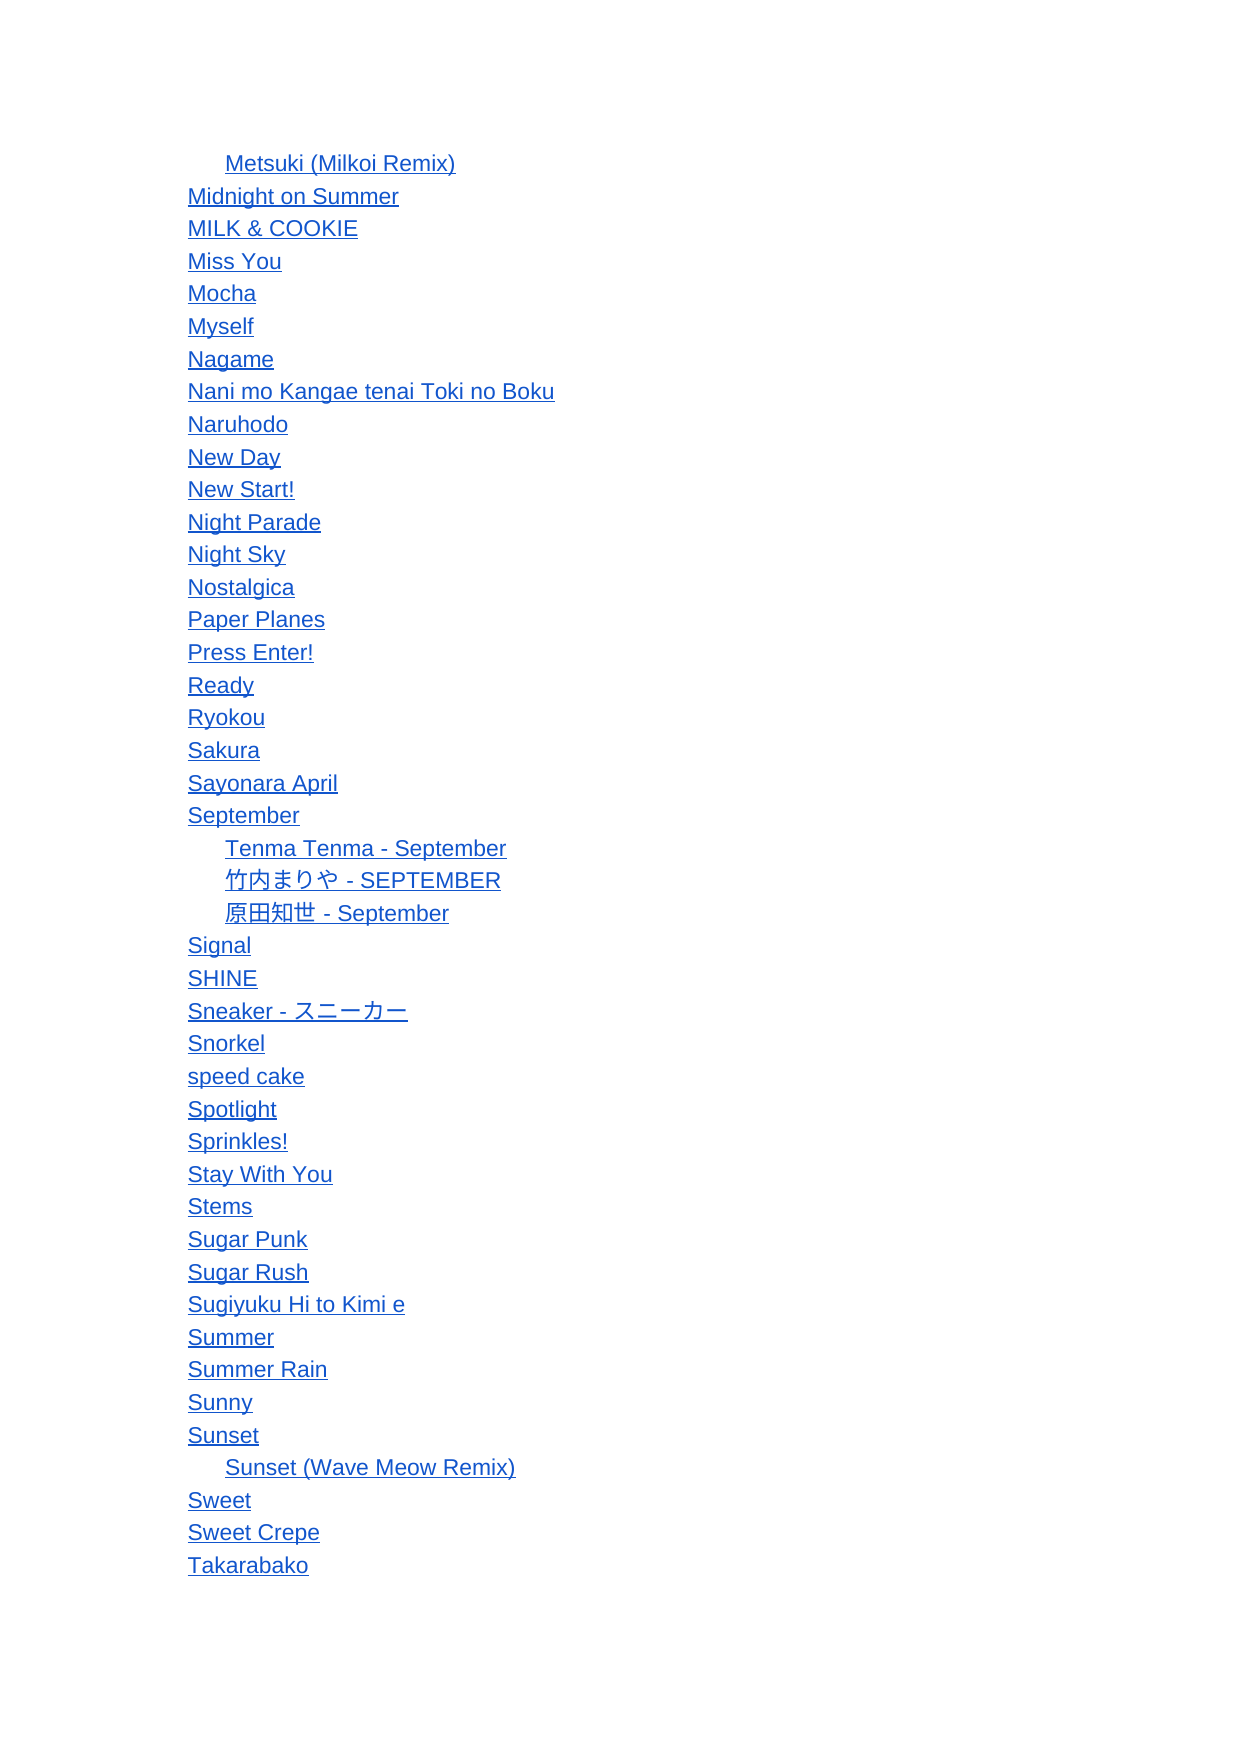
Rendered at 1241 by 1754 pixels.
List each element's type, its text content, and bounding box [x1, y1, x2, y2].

text Ready [187, 672, 1090, 698]
text September [187, 802, 1090, 828]
text Sweet [187, 1487, 1090, 1513]
text Sayonara April [187, 769, 1090, 796]
text Sprinkles! [187, 1128, 1090, 1154]
text Sugar Rush [187, 1258, 1090, 1285]
text Metsuki (Milkoi Remix) [225, 150, 1090, 176]
text Tenma Tenma - September [225, 835, 1090, 861]
text SHINE [187, 965, 1090, 991]
text Ryokou [187, 704, 1090, 731]
text Nagame [187, 346, 1090, 372]
text Sugar Punk [187, 1226, 1090, 1252]
text speed cake [187, 1063, 1090, 1089]
text Paper Planes [187, 606, 1090, 633]
text Sunny [187, 1389, 1090, 1415]
text Sunset [187, 1422, 1090, 1448]
text Snorkel [187, 1030, 1090, 1057]
text Sunset (Wave Meow Remix) [225, 1454, 1090, 1481]
text Signal [187, 932, 1090, 959]
text New Day [187, 443, 1090, 470]
text Miss You [187, 248, 1090, 274]
text Night Sky [187, 541, 1090, 568]
text Sugiyuku Hi to Kimi e [187, 1291, 1090, 1317]
text Takarabako [187, 1552, 1090, 1578]
text Sakura [187, 737, 1090, 763]
text Stems [187, 1193, 1090, 1220]
text Stay With You [187, 1161, 1090, 1187]
text Sweet Crepe [187, 1519, 1090, 1546]
text MILK & COOKIE [187, 215, 1090, 242]
text Press Enter! [187, 639, 1090, 665]
text Summer Rain [187, 1356, 1090, 1383]
text Night Parade [187, 509, 1090, 535]
text Myself [187, 313, 1090, 339]
text Nani mo Kangae tenai Toki no Boku [187, 378, 1090, 404]
text Naruhodo [187, 411, 1090, 437]
text Summer [187, 1324, 1090, 1350]
text Midnight on Summer [187, 183, 1090, 209]
text Mocha [187, 280, 1090, 307]
text 原田知世 - September [225, 900, 1090, 926]
text Sneaker - スニーカー [187, 998, 1090, 1024]
text 竹内まりや - SEPTEMBER [225, 867, 1090, 894]
text New Start! [187, 476, 1090, 502]
text Spotlight [187, 1096, 1090, 1122]
text Nostalgica [187, 574, 1090, 600]
